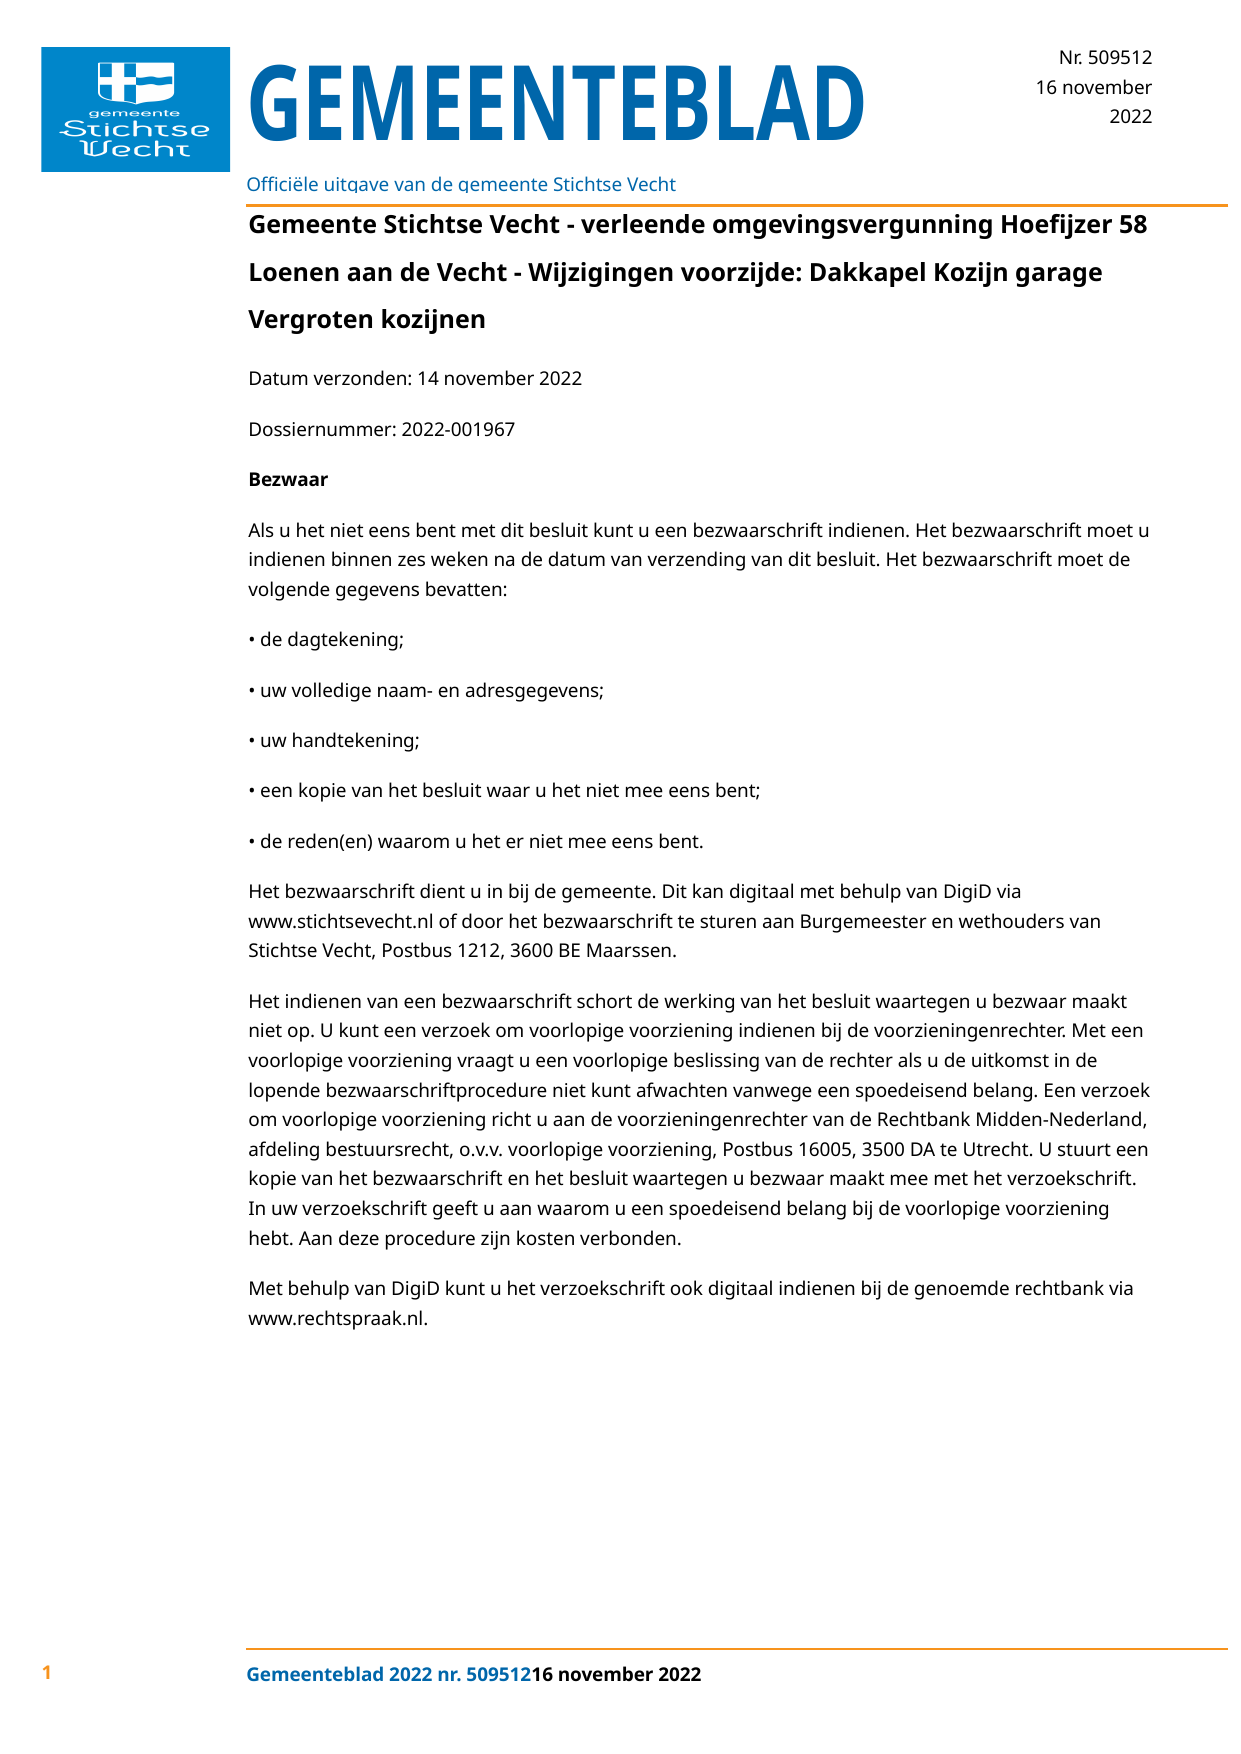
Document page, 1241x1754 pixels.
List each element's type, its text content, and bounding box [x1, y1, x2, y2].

picture [137, 63, 174, 103]
text • de reden(en) waarom u het er niet mee eens bent. [248, 828, 1152, 854]
text • de dagtekening; [248, 626, 1152, 652]
text Datum verzonden: 14 november 2022 [248, 366, 1152, 391]
text • uw handtekening; [248, 727, 1152, 753]
text Dossiernummer: 2022-001967 [248, 416, 1152, 442]
text • uw volledige naam- en adresgegevens; [248, 677, 1152, 702]
text Met behulp van DigiD kunt u het verzoekschrift ook digitaal indienen bij de genoemde rechtbank via www.rechtspraak.nl. [248, 1275, 1152, 1330]
text Het indienen van een bezwaarschrift schort de werking van het besluit waartegen u bezwaar maakt niet op. U kunt een verzoek om voorlopige voorziening indienen bij de voorzieningenrechter. Met een voorlopige voorziening vraagt u een voorlopige beslissing van de rechter als u de uitkomst in de lopende bezwaarschriftprocedure niet kunt afwachten vanwege een spoedeisend belang. Een verzoek om voorlopige voorziening richt u aan de voorzieningenrechter van de Rechtbank Midden-Nederland, afdeling bestuursrecht, o.v.v. voorlopige voorziening, Postbus 16005, 3500 DA te Utrecht. U stuurt een kopie van het bezwaarschrift en het besluit waartegen u bezwaar maakt mee met het verzoekschrift. In uw verzoekschrift geeft u aan waarom u een spoedeisend belang bij de voorlopige voorziening hebt. Aan deze procedure zijn kosten verbonden. [248, 988, 1152, 1250]
text Als u het niet eens bent met dit besluit kunt u een bezwaarschrift indienen. Het bezwaarschrift moet u indienen binnen zes weken na de datum van verzending van dit besluit. Het bezwaarschrift moet de volgende gegevens bevatten: [248, 517, 1152, 602]
picture [99, 63, 135, 101]
text Bezwaar [248, 466, 1152, 492]
text • een kopie van het besluit waar u het niet mee eens bent; [248, 778, 1152, 803]
text Gemeente Stichtse Vecht - verleende omgevingsvergunning Hoefijzer 58 Loenen aan de Vecht - Wijzigingen voorzijde: Dakkapel Kozijn garage Vergroten kozijnen [248, 207, 1152, 336]
text Het bezwaarschrift dient u in bij de gemeente. Dit kan digitaal met behulp van DigiD via www.stichtsevecht.nl of door het bezwaarschrift te sturen aan Burgemeester en wethouders van Stichtse Vecht, Postbus 1212, 3600 BE Maarssen. [248, 878, 1152, 963]
